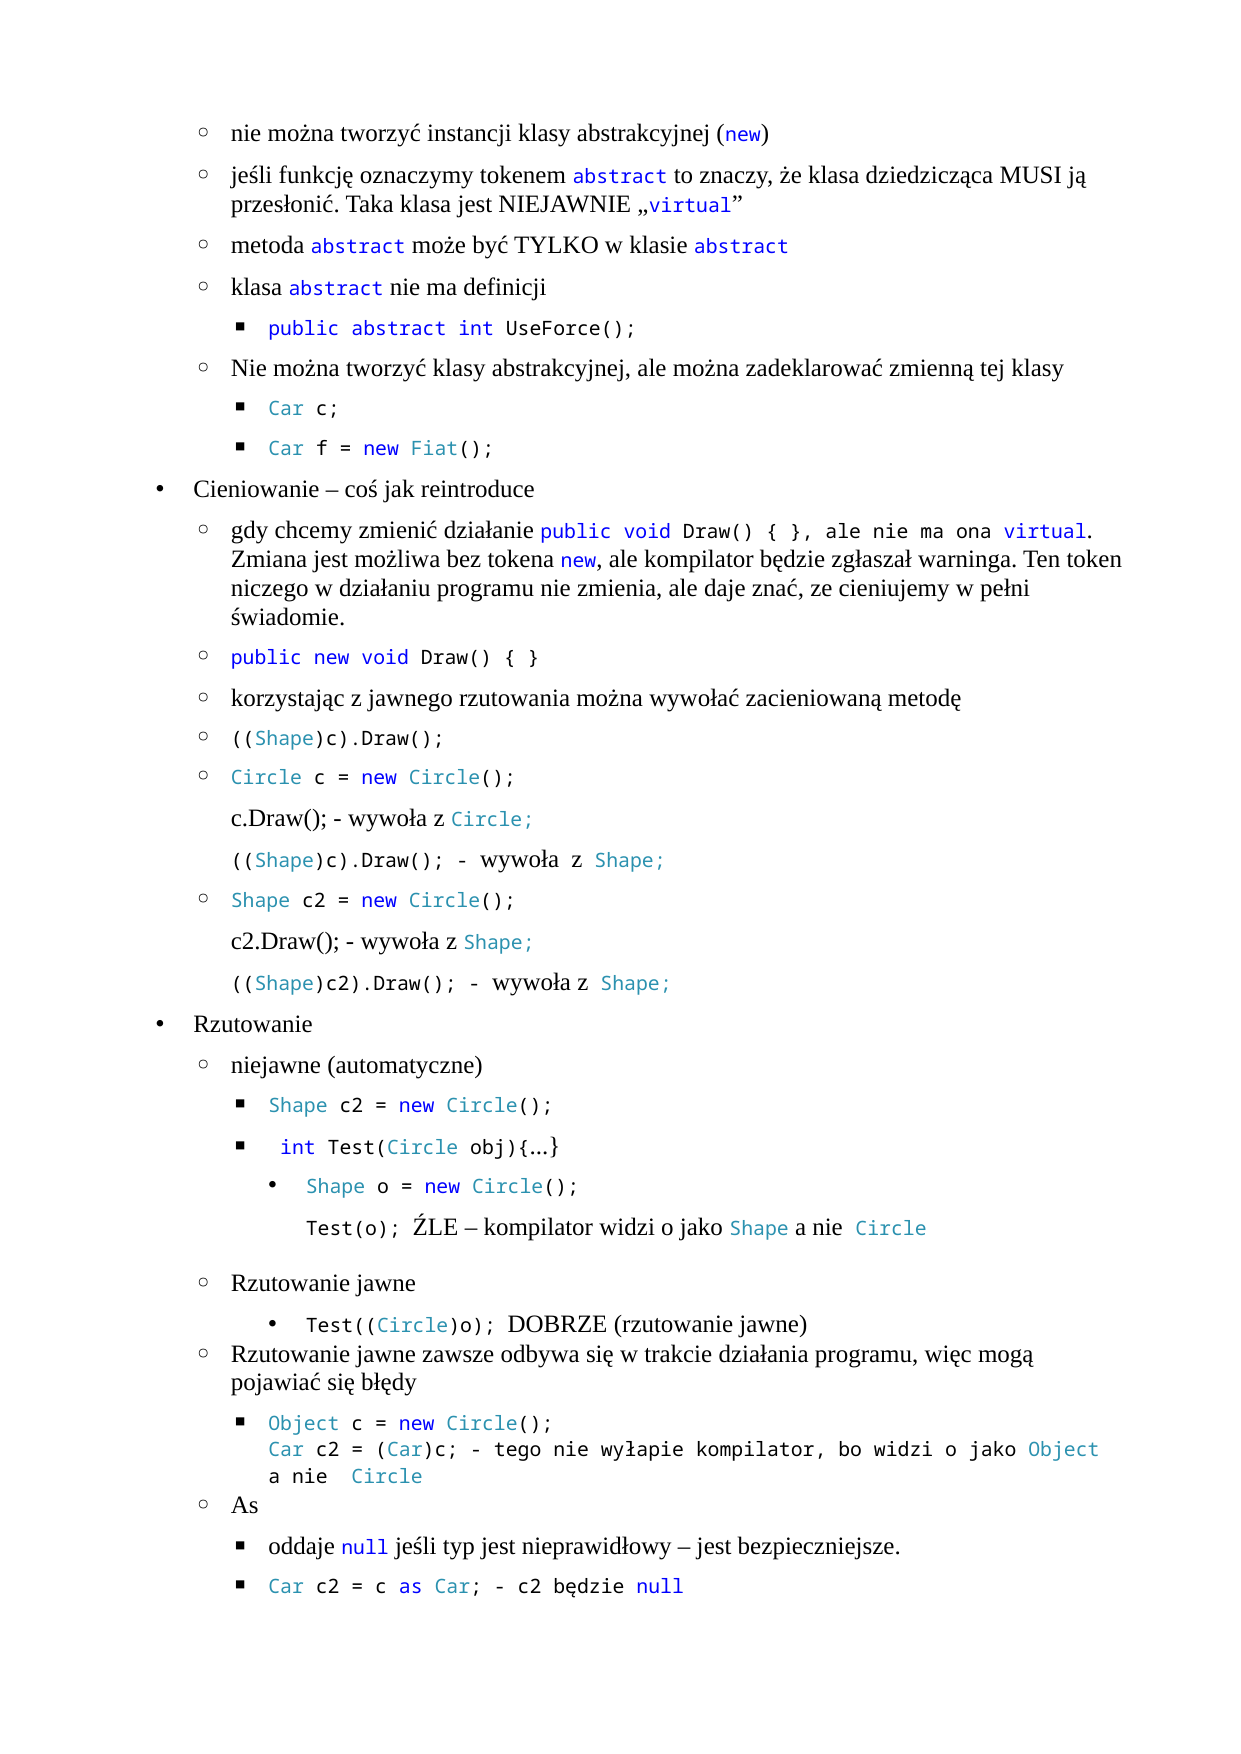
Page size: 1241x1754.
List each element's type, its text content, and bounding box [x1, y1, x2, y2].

list oddaje null jeśli typ jest nieprawidłowy – jest bezpieczniejsze. [231, 1531, 1122, 1560]
list ((Shape)c2).Draw(); - wywoła z Shape; [193, 967, 1122, 997]
list Test((Circle)o); DOBRZE (rzutowanie jawne) [268, 1309, 1122, 1339]
list Car c; [231, 395, 1122, 422]
list Rzutowanie jawne zawsze odbywa się w trakcie działania programu, więc mogą pojawiać się błędy [193, 1339, 1122, 1396]
list As [193, 1490, 1122, 1518]
list ((Shape)c).Draw(); - wywoła z Shape; [193, 844, 1122, 874]
list public new void Draw() { } [193, 643, 1122, 670]
list niejawne (automatyczne) [193, 1050, 1122, 1079]
list korzystając z jawnego rzutowania można wywołać zacieniowaną metodę [193, 683, 1122, 711]
list int Test(Circle obj){...} [231, 1131, 1122, 1160]
list public abstract int UseForce(); [231, 314, 1122, 341]
list Car c2 = c as Car; - c2 będzie null [231, 1573, 1122, 1599]
list c2.Draw(); - wywoła z Shape; [193, 926, 1122, 955]
list Car f = new Fiat(); [231, 434, 1122, 461]
list Shape c2 = new Circle(); [231, 1092, 1122, 1118]
list Circle c = new Circle(); [193, 763, 1122, 790]
list c.Draw(); - wywoła z Circle; [193, 803, 1122, 832]
list klasa abstract nie ma definicji [193, 272, 1122, 301]
list Test(o); ŹLE – kompilator widzi o jako Shape a nie Circle [268, 1212, 1122, 1241]
list jeśli funkcję oznaczymy tokenem abstract to znaczy, że klasa dziedzicząca MUSI ją przesłonić. Taka klasa jest NIEJAWNIE „virtual” [193, 160, 1122, 218]
list gdy chcemy zmienić działanie public void Draw() { }, ale nie ma ona virtual. Zmiana jest możliwa bez tokena new, ale kompilator będzie zgłaszał warninga. Ten token niczego w działaniu programu nie zmienia, ale daje znać, ze cieniujemy w pełni świadomie. [193, 515, 1122, 631]
list nie można tworzyć instancji klasy abstrakcyjnej (new) [193, 118, 1122, 147]
text Car c2 = (Car)c; - tego nie wyłapie kompilator, bo widzi o jako Object a nie Circle [268, 1436, 1122, 1490]
list Shape o = new Circle(); [268, 1173, 1122, 1200]
list Rzutowanie [156, 1009, 1122, 1038]
list Object c = new Circle(); [231, 1409, 1122, 1436]
list Shape c2 = new Circle(); [193, 886, 1122, 913]
list Cieniowanie – coś jak reintroduce [156, 474, 1122, 502]
list Nie można tworzyć klasy abstrakcyjnej, ale można zadeklarować zmienną tej klasy [193, 353, 1122, 382]
list ((Shape)c).Draw(); [193, 724, 1122, 751]
list metoda abstract może być TYLKO w klasie abstract [193, 231, 1122, 260]
list Rzutowanie jawne [193, 1268, 1122, 1297]
